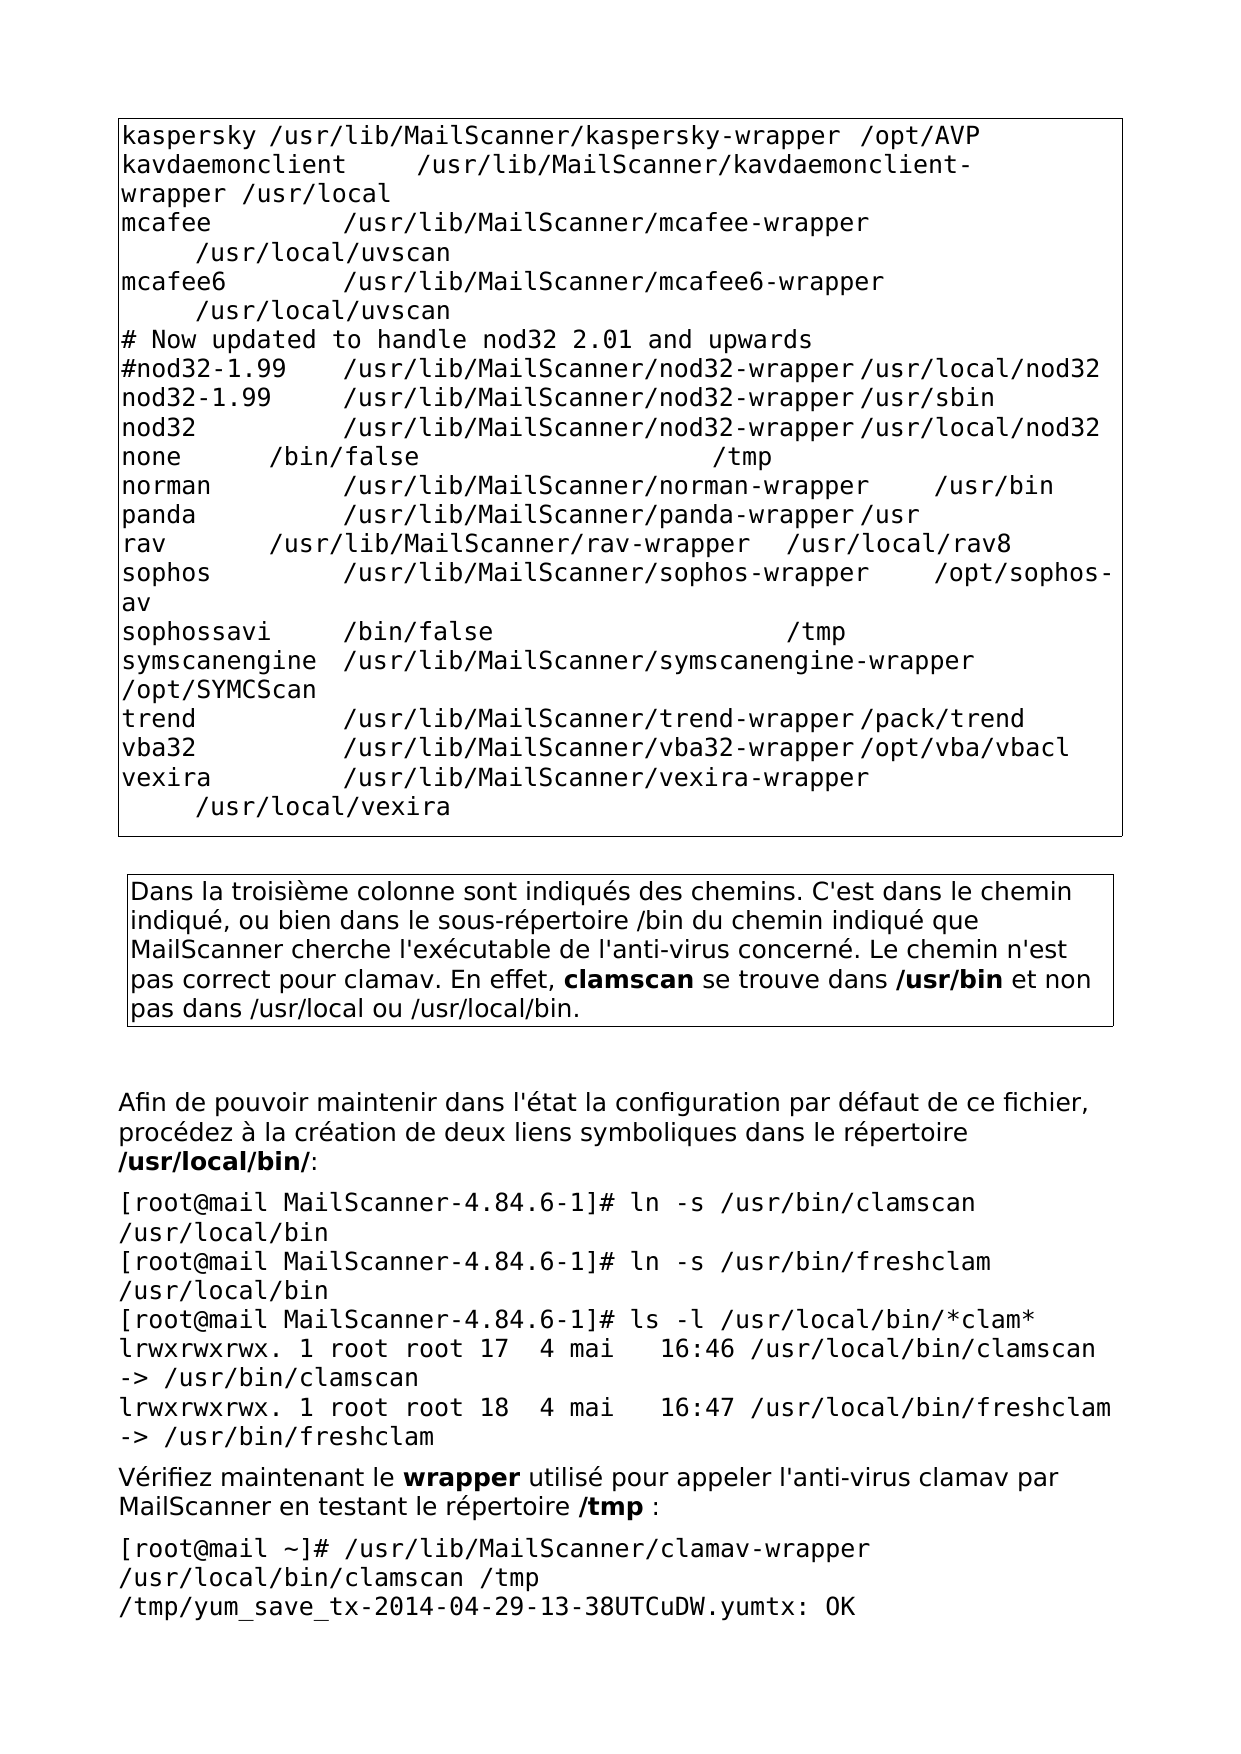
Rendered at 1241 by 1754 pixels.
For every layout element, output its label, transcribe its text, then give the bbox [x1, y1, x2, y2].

text [root@mail ~]# /usr/lib/MailScanner/clamav-wrapper /usr/local/bin/clamscan /tmp /tmp/yum_save_tx-2014-04-29-13-38UTCuDW.yumtx: OK [118, 1534, 1122, 1621]
text Vérifiez maintenant le wrapper utilisé pour appeler l'anti-virus clamav par MailScanner en testant le répertoire /tmp : [118, 1463, 1122, 1521]
table_header Dans la troisième colonne sont indiqués des chemins. C'est dans le chemin indiqué, ou bien dans le sous-répertoire /bin du chemin indiqué que MailScanner cherche l'exécutable de l'anti-virus concerné. Le chemin n'est pas correct pour clamav. En effet, clamscan se trouve dans /usr/bin et non pas dans /usr/local ou /usr/local/bin. [128, 875, 1113, 1026]
text Afin de pouvoir maintenir dans l'état la configuration par défaut de ce fichier, procédez à la création de deux liens symboliques dans le répertoire /usr/local/bin/: [118, 1089, 1122, 1176]
table_header kaspersky /usr/lib/MailScanner/kaspersky-wrapper /opt/AVP kavdaemonclient /usr/lib/MailScanner/kavdaemonclient-wrapper /usr/local mcafee /usr/lib/MailScanner/mcafee-wrapper /usr/local/uvscan mcafee6 /usr/lib/MailScanner/mcafee6-wrapper /usr/local/uvscan # Now updated to handle nod32 2.01 and upwards #nod32-1.99 /usr/lib/MailScanner/nod32-wrapper /usr/local/nod32 nod32-1.99 /usr/lib/MailScanner/nod32-wrapper /usr/sbin nod32 /usr/lib/MailScanner/nod32-wrapper /usr/local/nod32 none /bin/false /tmp norman /usr/lib/MailScanner/norman-wrapper /usr/bin panda /usr/lib/MailScanner/panda-wrapper /usr rav /usr/lib/MailScanner/rav-wrapper /usr/local/rav8 sophos /usr/lib/MailScanner/sophos-wrapper /opt/sophos-av sophossavi /bin/false /tmp symscanengine /usr/lib/MailScanner/symscanengine-wrapper /opt/SYMCScan trend /usr/lib/MailScanner/trend-wrapper /pack/trend vba32 /usr/lib/MailScanner/vba32-wrapper /opt/vba/vbacl vexira /usr/lib/MailScanner/vexira-wrapper /usr/local/vexira [119, 119, 1122, 836]
text [root@mail MailScanner-4.84.6-1]# ln -s /usr/bin/clamscan /usr/local/bin [root@mail MailScanner-4.84.6-1]# ln -s /usr/bin/freshclam /usr/local/bin [root@mail MailScanner-4.84.6-1]# ls -l /usr/local/bin/*clam* lrwxrwxrwx. 1 root root 17 4 mai 16:46 /usr/local/bin/clamscan -> /usr/bin/clamscan lrwxrwxrwx. 1 root root 18 4 mai 16:47 /usr/local/bin/freshclam -> /usr/bin/freshclam [118, 1189, 1122, 1451]
